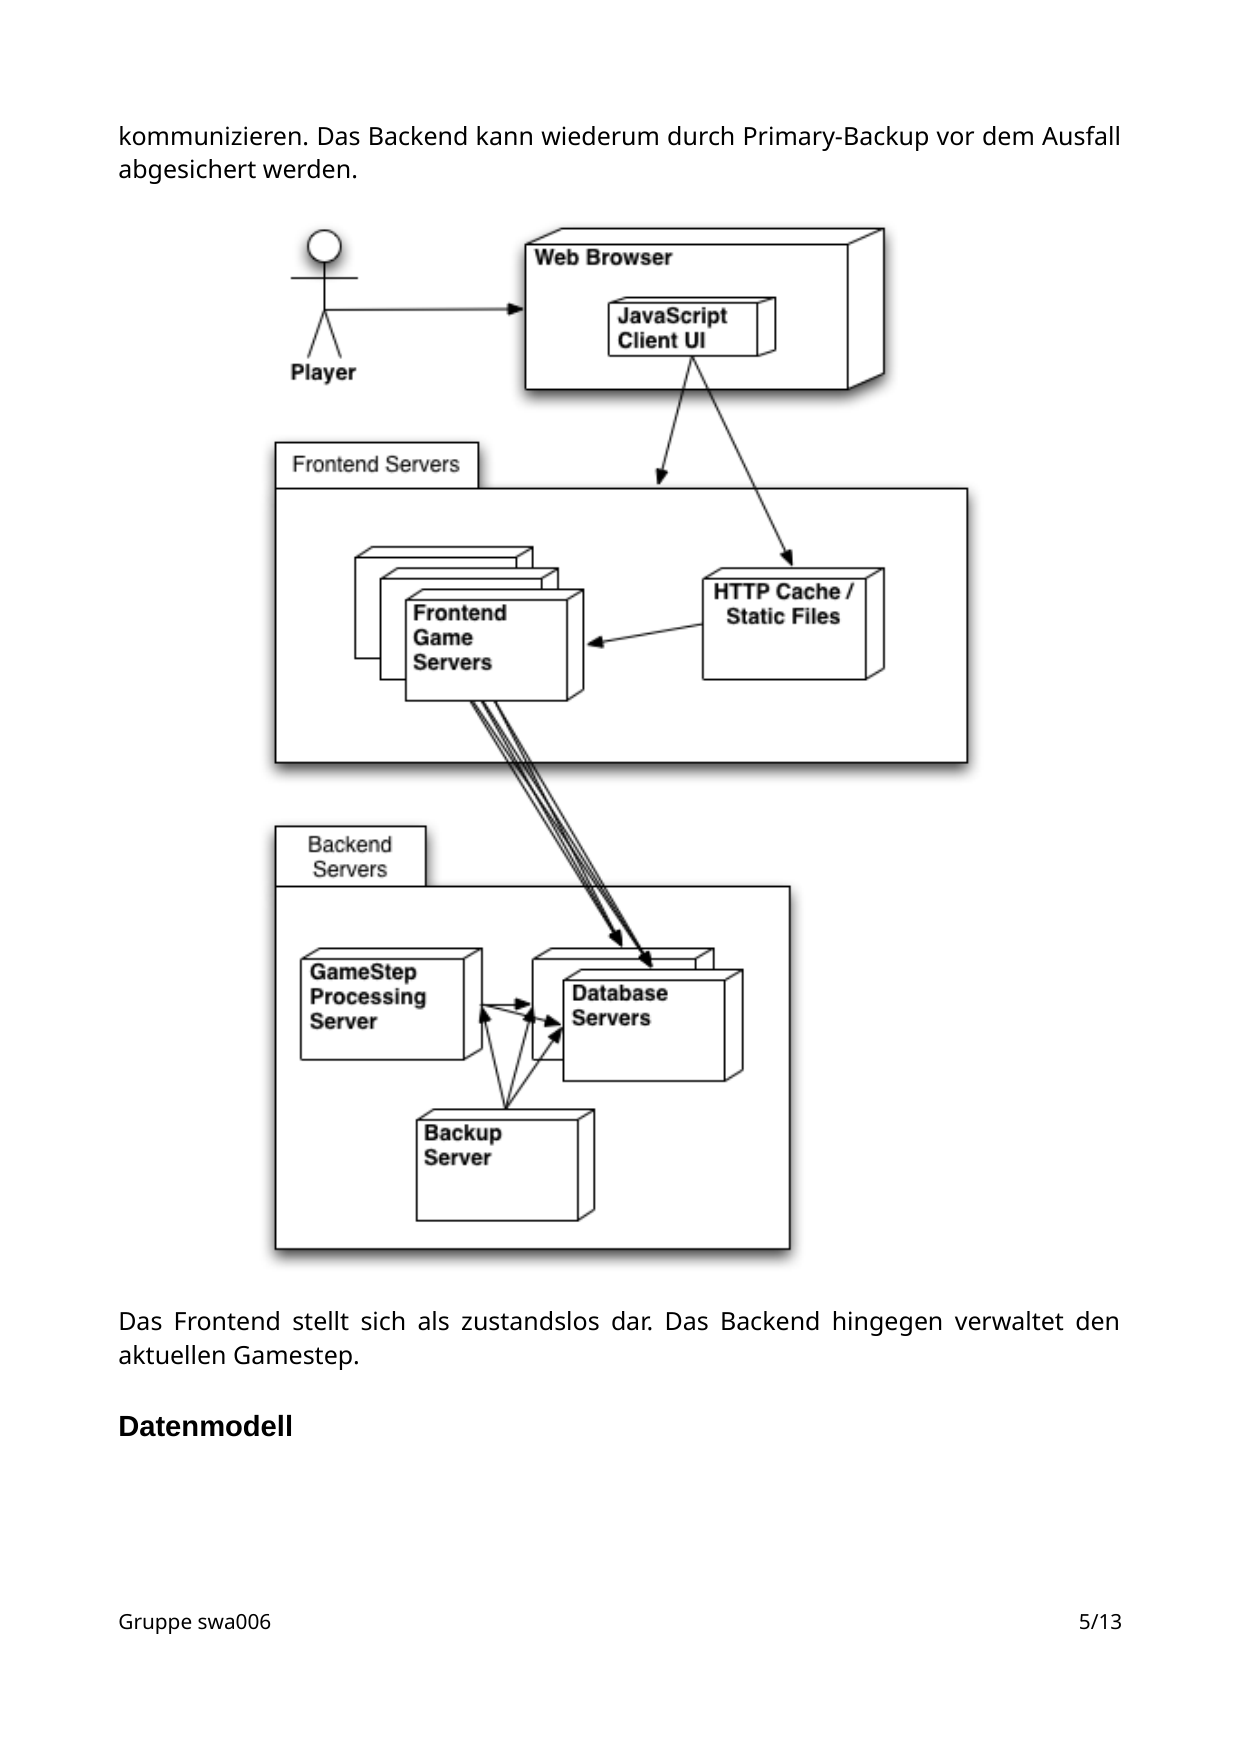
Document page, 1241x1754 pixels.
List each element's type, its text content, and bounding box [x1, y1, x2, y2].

subtitle Datenmodell [118, 1409, 1122, 1443]
picture [237, 198, 1003, 1291]
text Das Frontend stellt sich als zustandslos dar. Das Backend hingegen verwaltet den aktuellen Gamestep. [118, 1303, 1122, 1372]
text kommunizieren. Das Backend kann wiederum durch Primary-Backup vor dem Ausfall abgesichert werden. [118, 118, 1122, 186]
